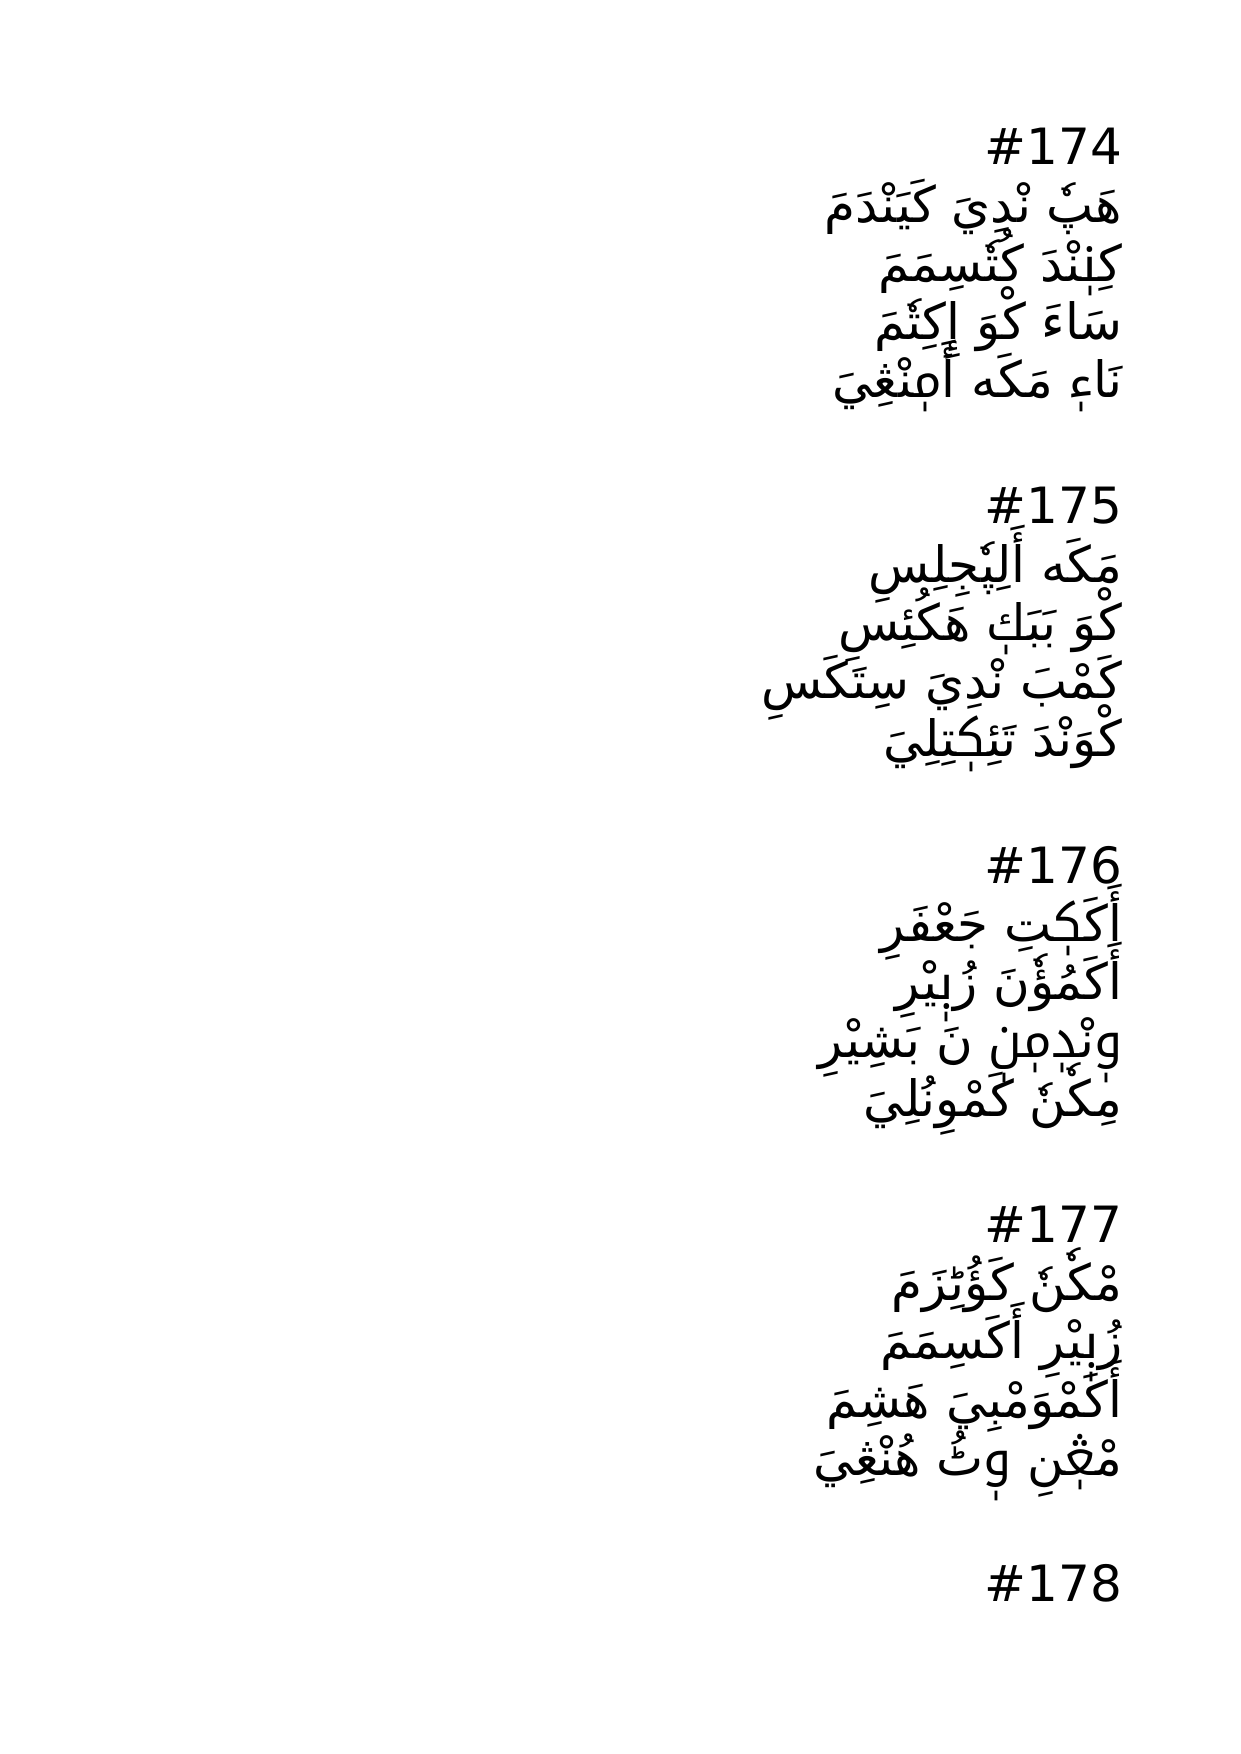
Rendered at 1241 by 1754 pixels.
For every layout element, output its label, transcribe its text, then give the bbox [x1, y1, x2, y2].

text كْوَ بَبَكٖ هَكُئِسِ [118, 594, 1122, 652]
text سَاءَ كْوَ إِكِتٗمَ [118, 293, 1122, 351]
text #175 [118, 477, 1122, 536]
text أَكَكٖتِ جَعْفَرِ [118, 895, 1122, 953]
text نَاءٖ مَكَه أَمٖنْڠِيَ [118, 351, 1122, 409]
text #177 [118, 1196, 1122, 1254]
text كَمْبَ نْدِيَ سِتَكَسِ [118, 652, 1122, 710]
text مَكَه أَلِپٗجِلِسِ [118, 536, 1122, 594]
text مْكٗنٗ كَؤُٹِزَمَ [118, 1254, 1122, 1312]
text #174 [118, 118, 1122, 176]
text أَكَمُؤٗنَ زُبٖيْرِ [118, 953, 1122, 1011]
text مْڠٖنِ وٖٹُ هُنْڠِيَ [118, 1429, 1122, 1487]
text وٖنْدٖمٖنٖ نَ بَشِيْرِ [118, 1011, 1122, 1069]
text مِكٗنٗ كَمْوِنُلِيَ [118, 1069, 1122, 1128]
text كِنٖنْدَ كُتٗسِمَمَ [118, 234, 1122, 293]
text أَكَمْوَمْبِيَ هَشِمَ [118, 1371, 1122, 1429]
text #176 [118, 837, 1122, 895]
text هَپٗ نْدِيَ كَيَنْدَمَ [118, 176, 1122, 234]
text #178 [118, 1555, 1122, 1613]
text كْوَنْدَ تَئِكٖتِلِيَ [118, 710, 1122, 768]
text زُبٖيْرِ أَكَسِمَمَ [118, 1312, 1122, 1371]
